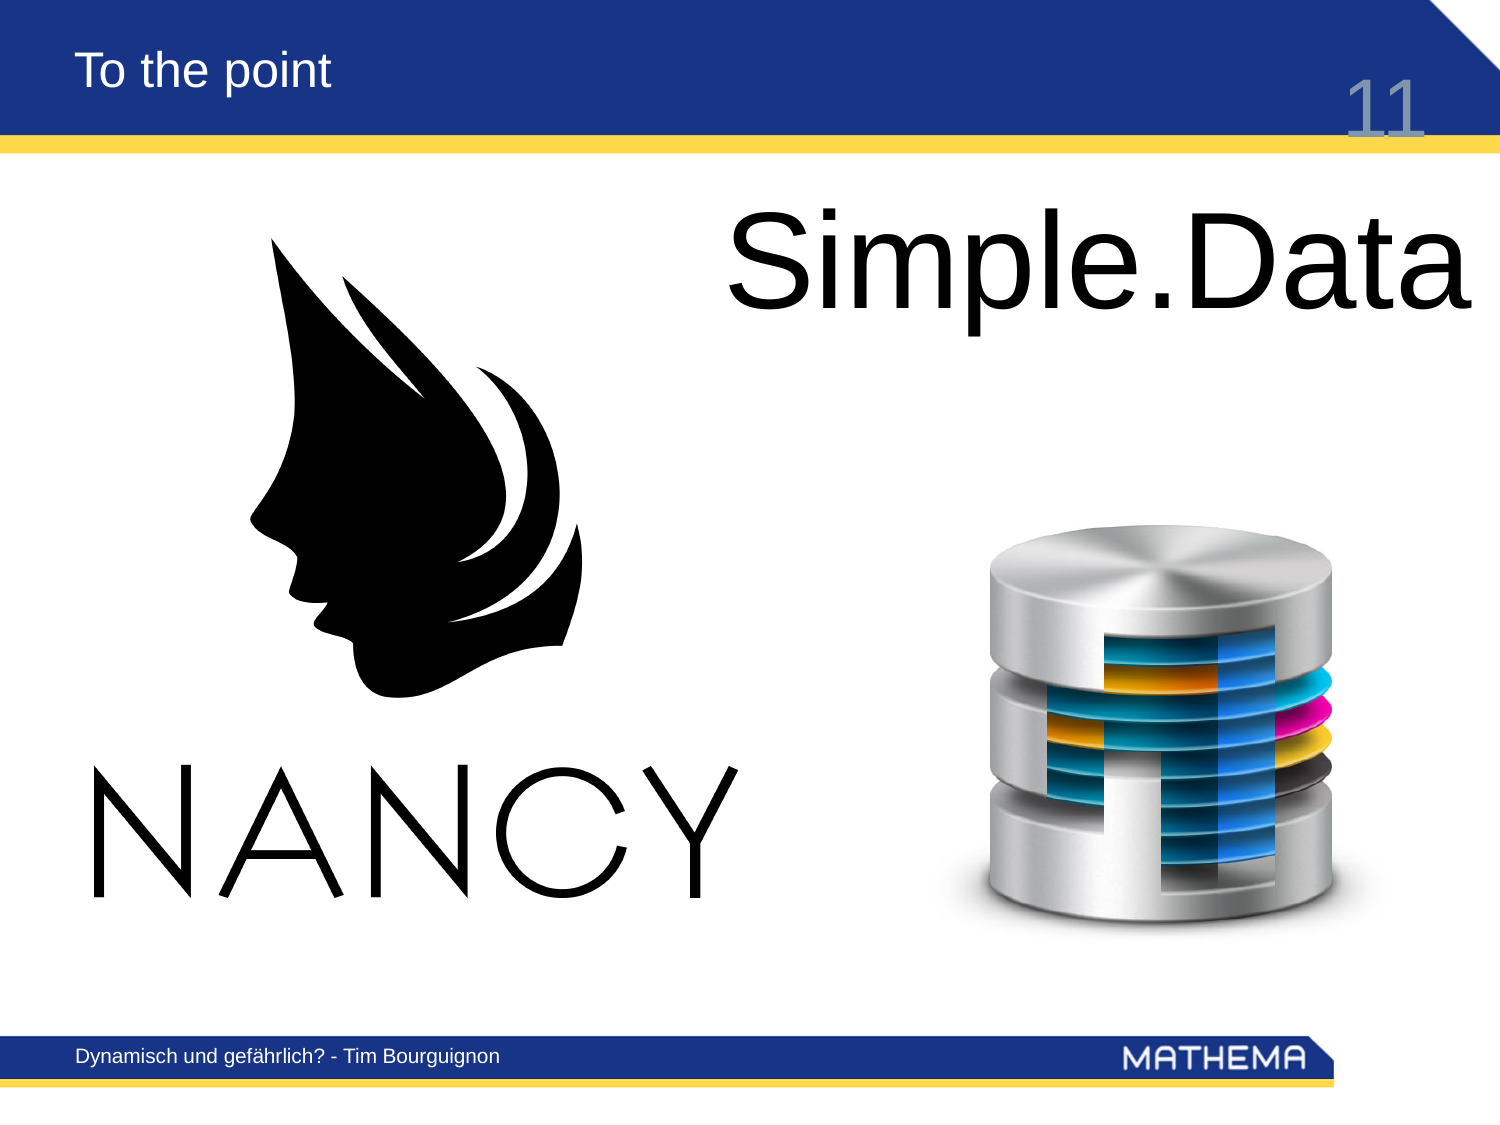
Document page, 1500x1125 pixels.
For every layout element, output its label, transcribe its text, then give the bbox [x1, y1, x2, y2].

picture [0, 0, 1500, 1125]
text_box Simple.Data [708, 177, 1489, 414]
title To the point [73, 40, 1276, 100]
